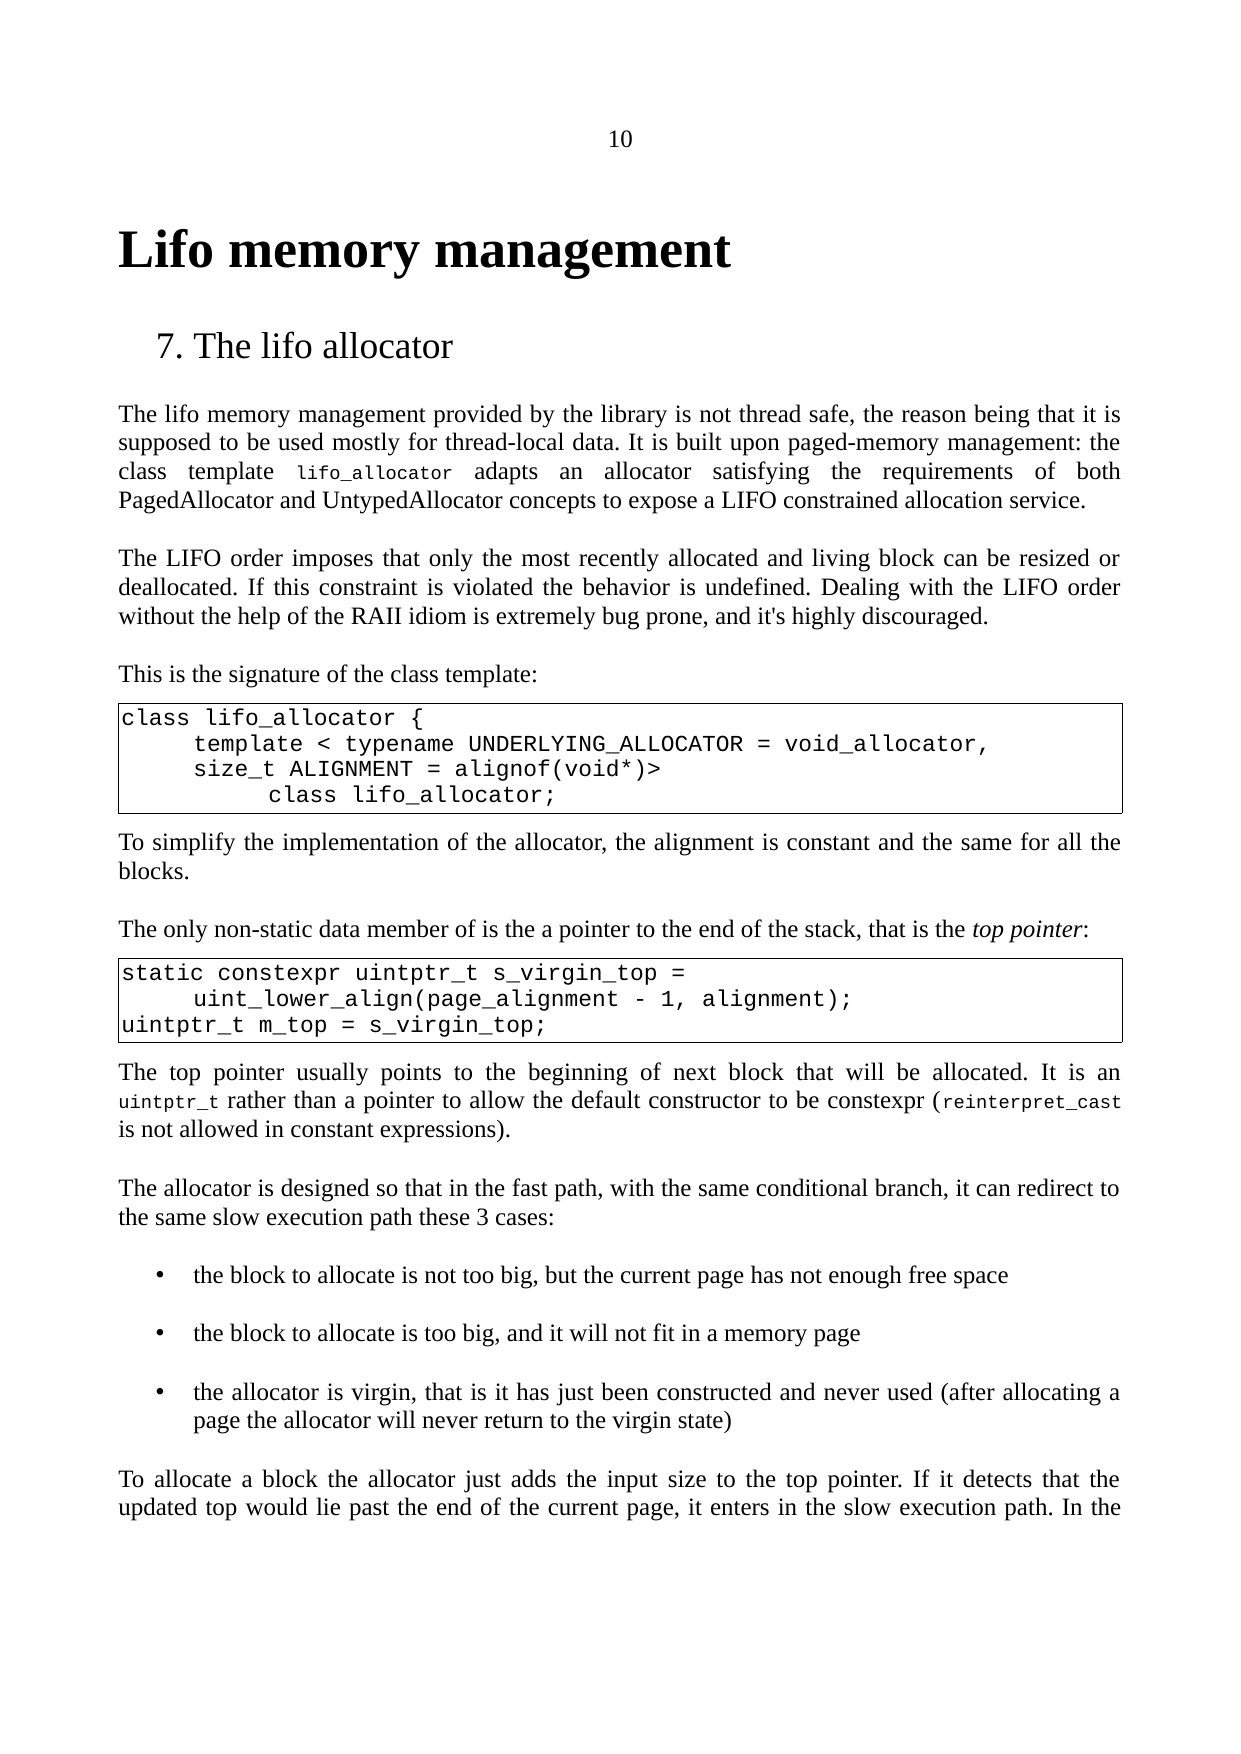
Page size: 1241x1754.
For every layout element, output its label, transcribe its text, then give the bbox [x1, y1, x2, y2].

text To simplify the implementation of the allocator, the alignment is constant and the same for all the blocks. [118, 827, 1122, 885]
text The allocator is designed so that in the fast path, with the same conditional branch, it can redirect to the same slow execution path these 3 cases: [118, 1173, 1122, 1230]
text The lifo memory management provided by the library is not thread safe, the reason being that it is supposed to be used mostly for thread-local data. It is built upon paged-memory management: the class template lifo_allocator adapts an allocator satisfying the requirements of both PagedAllocator and UntypedAllocator concepts to expose a LIFO constrained allocation service. [118, 399, 1122, 514]
text uintptr_t m_top = s_virgin_top; [119, 1010, 1122, 1042]
subtitle The lifo allocator [156, 323, 1122, 366]
text The top pointer usually points to the beginning of next block that will be allocated. It is an uintptr_t rather than a pointer to allow the default constructor to be constexpr (reinterpret_cast is not allowed in constant expressions). [118, 1057, 1122, 1143]
list the allocator is virgin, that is it has just been constructed and never used (after allocating a page the allocator will never return to the virgin state) [156, 1377, 1122, 1434]
text The LIFO order imposes that only the most recently allocated and living block can be resized or deallocated. If this constraint is violated the behavior is undefined. Dealing with the LIFO order without the help of the RAII idiom is extremely bug prone, and it's highly discouraged. [118, 543, 1122, 630]
text size_t ALIGNMENT = alignof(void*)> [119, 755, 1122, 781]
list the block to allocate is too big, and it will not fit in a memory page [156, 1318, 1122, 1347]
text static constexpr uintptr_t s_virgin_top = uint_lower_align(page_alignment - 1, alignment); [119, 959, 1122, 1010]
list the block to allocate is not too big, but the current page has not enough free space [156, 1260, 1122, 1289]
text The only non-static data member of is the a pointer to the end of the stack, that is the top pointer: [118, 914, 1122, 943]
subtitle Lifo memory management [118, 217, 1122, 279]
text This is the signature of the class template: [118, 659, 1122, 688]
text template < typename UNDERLYING_ALLOCATOR = void_allocator, [119, 729, 1122, 755]
text To allocate a block the allocator just adds the input size to the top pointer. If it detects that the updated top would lie past the end of the current page, it enters in the slow execution path. In the [118, 1464, 1122, 1521]
text class lifo_allocator { [119, 704, 1122, 729]
text class lifo_allocator; [119, 781, 1122, 813]
